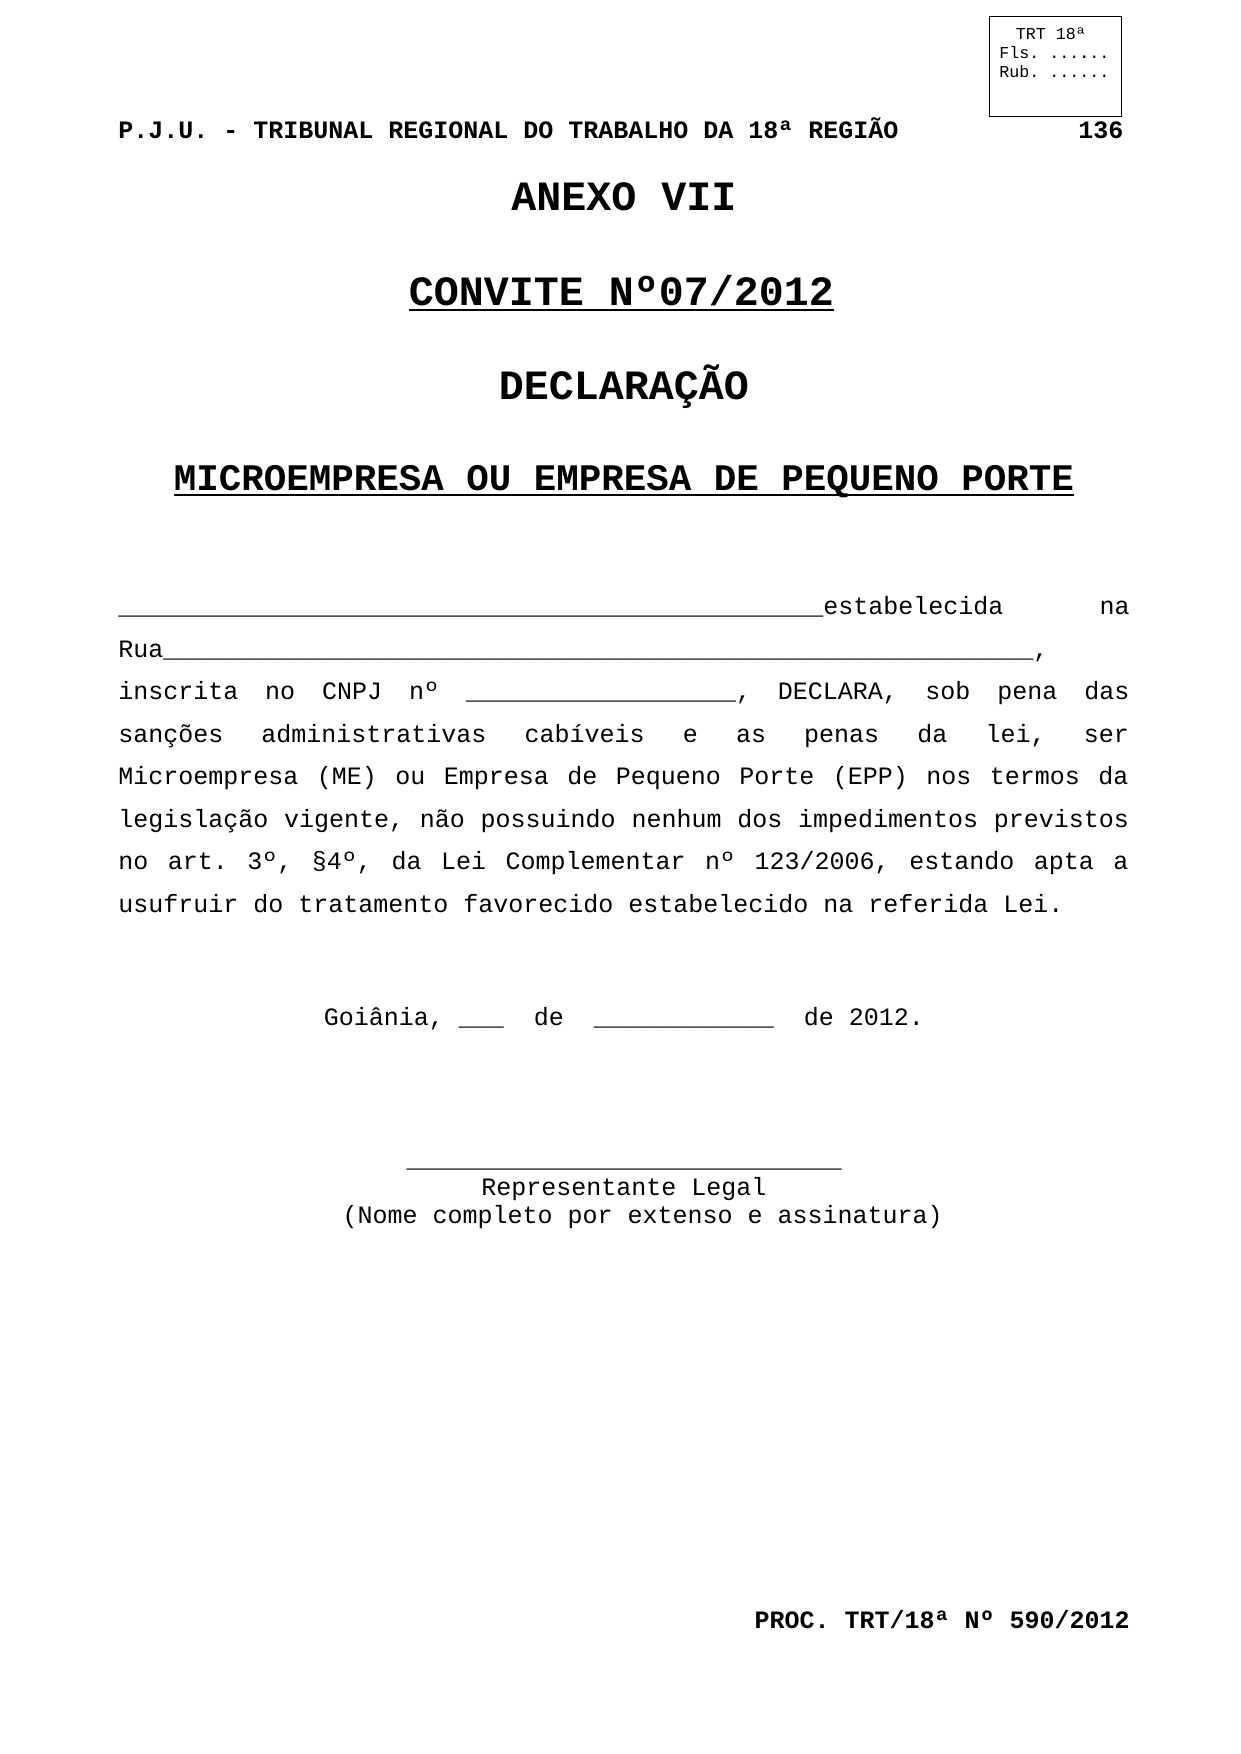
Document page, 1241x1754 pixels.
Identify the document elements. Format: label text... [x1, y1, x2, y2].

list (Nome completo por extenso e assinatura) [118, 1203, 1129, 1231]
text ANEXO VII [118, 176, 1129, 223]
text _____________________________ Representante Legal [118, 1146, 1129, 1203]
text MICROEMPRESA OU EMPRESA DE PEQUENO PORTE [118, 459, 1129, 502]
text Goiânia, ___ de ____________ de 2012. [118, 1004, 1129, 1033]
text CONVITE Nº07/2012 [113, 270, 1129, 317]
text _______________________________________________estabelecida na Rua__________________________________________________________, inscrita no CNPJ nº __________________, DECLARA, sob pena das sanções administrativas cabíveis e as penas da lei, ser Microempresa (ME) ou Empresa de Pequeno Porte (EPP) nos termos da legislação vigente, não possuindo nenhum dos impedimentos previstos no art. 3º, §4º, da Lei Complementar nº 123/2006, estando apta a usufruir do tratamento favorecido estabelecido na referida Lei. [118, 594, 1129, 919]
text DECLARAÇÃO [118, 365, 1129, 412]
